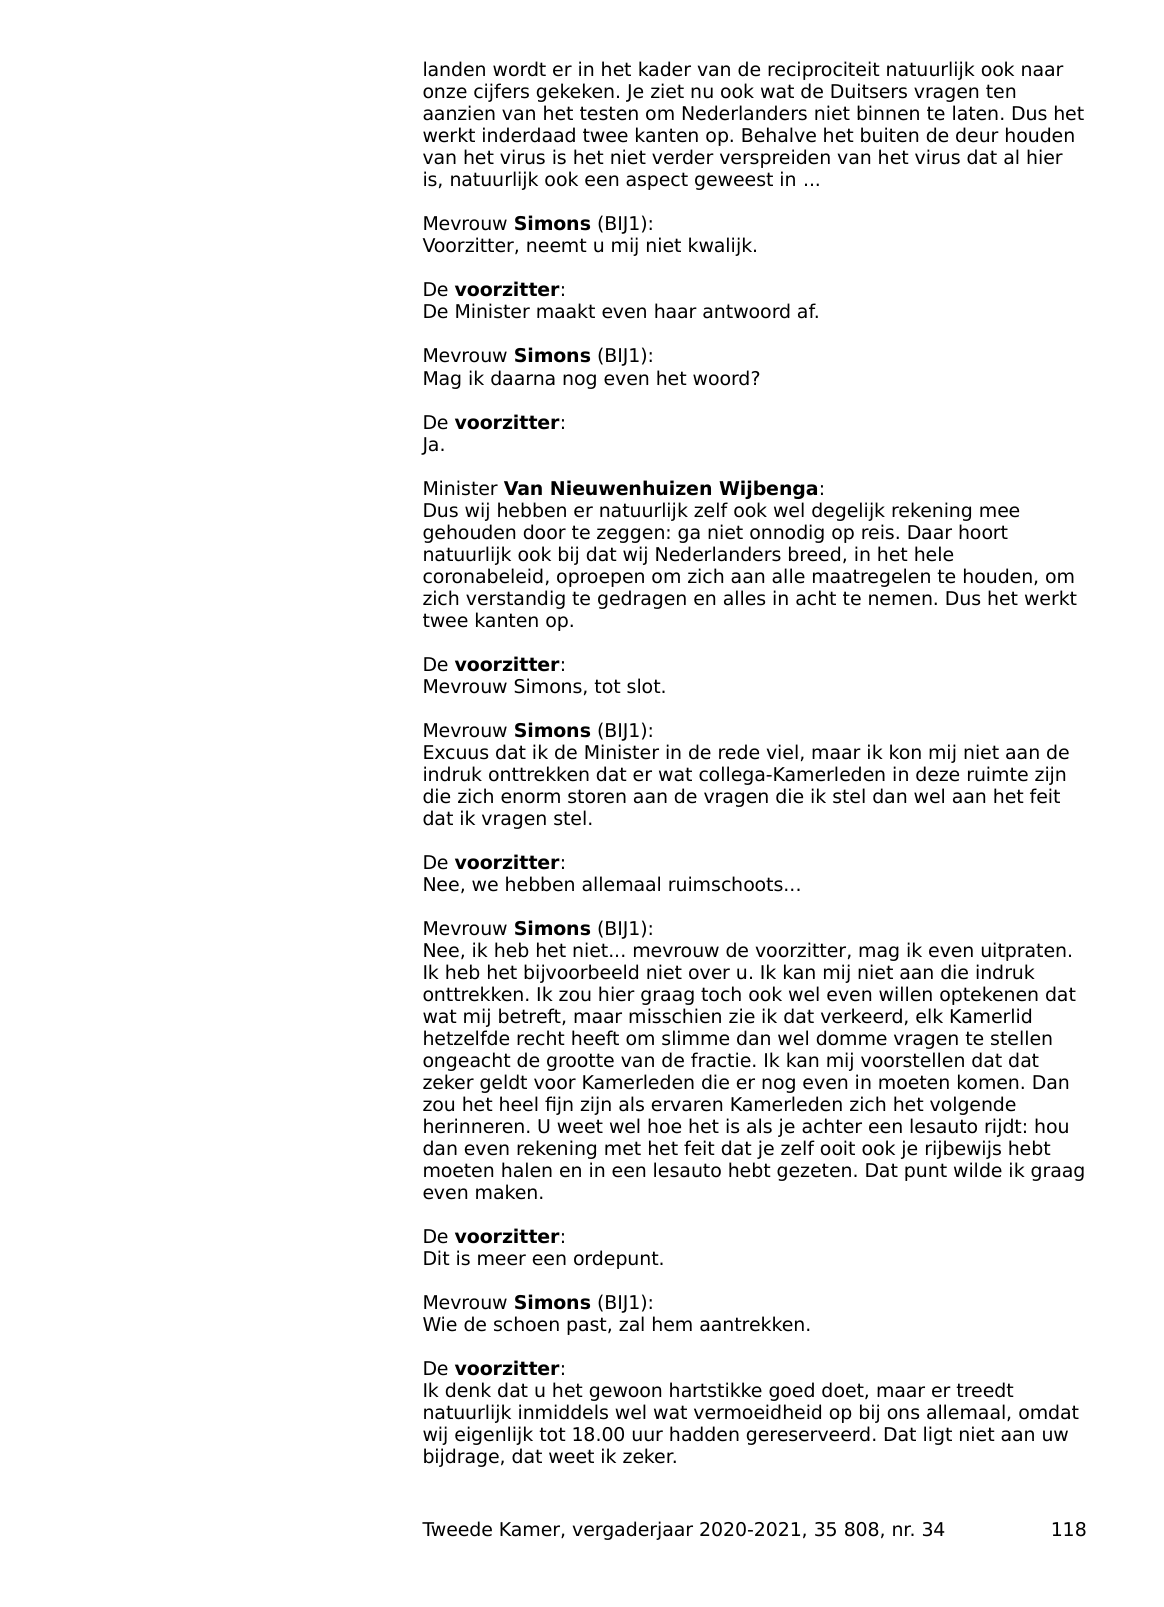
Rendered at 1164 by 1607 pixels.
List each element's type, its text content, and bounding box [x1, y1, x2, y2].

text Mevrouw Simons (BIJ1): [422, 1292, 1087, 1314]
text Mag ik daarna nog even het woord? [422, 367, 1087, 389]
text Mevrouw Simons, tot slot. [422, 676, 1087, 698]
text Dit is meer een ordepunt. [422, 1248, 1087, 1270]
text Mevrouw Simons (BIJ1): [422, 345, 1087, 367]
text landen wordt er in het kader van de reciprociteit natuurlijk ook naar onze cijfers gekeken. Je ziet nu ook wat de Duitsers vragen ten aanzien van het testen om Nederlanders niet binnen te laten. Dus het werkt inderdaad twee kanten op. Behalve het buiten de deur houden van het virus is het niet verder verspreiden van het virus dat al hier is, natuurlijk ook een aspect geweest in ... [422, 59, 1087, 191]
text De voorzitter: [422, 412, 1087, 433]
text Minister Van Nieuwenhuizen Wijbenga: [422, 478, 1087, 500]
text De voorzitter: [422, 654, 1087, 676]
text Mevrouw Simons (BIJ1): [422, 213, 1087, 235]
text Ja. [422, 433, 1087, 456]
text De voorzitter: [422, 1226, 1087, 1248]
text Excuus dat ik de Minister in de rede viel, maar ik kon mij niet aan de indruk onttrekken dat er wat collega-Kamerleden in deze ruimte zijn die zich enorm storen aan de vragen die ik stel dan wel aan het feit dat ik vragen stel. [422, 742, 1087, 830]
text Voorzitter, neemt u mij niet kwalijk. [422, 235, 1087, 257]
text De voorzitter: [422, 1358, 1087, 1380]
text De Minister maakt even haar antwoord af. [422, 301, 1087, 323]
text De voorzitter: [422, 279, 1087, 301]
text Mevrouw Simons (BIJ1): [422, 720, 1087, 742]
text Dus wij hebben er natuurlijk zelf ook wel degelijk rekening mee gehouden door te zeggen: ga niet onnodig op reis. Daar hoort natuurlijk ook bij dat wij Nederlanders breed, in het hele coronabeleid, oproepen om zich aan alle maatregelen te houden, om zich verstandig te gedragen en alles in acht te nemen. Dus het werkt twee kanten op. [422, 500, 1087, 632]
text Nee, ik heb het niet... mevrouw de voorzitter, mag ik even uitpraten. Ik heb het bijvoorbeeld niet over u. Ik kan mij niet aan die indruk onttrekken. Ik zou hier graag toch ook wel even willen optekenen dat wat mij betreft, maar misschien zie ik dat verkeerd, elk Kamerlid hetzelfde recht heeft om slimme dan wel domme vragen te stellen ongeacht de grootte van de fractie. Ik kan mij voorstellen dat dat zeker geldt voor Kamerleden die er nog even in moeten komen. Dan zou het heel fijn zijn als ervaren Kamerleden zich het volgende herinneren. U weet wel hoe het is als je achter een lesauto rijdt: hou dan even rekening met het feit dat je zelf ooit ook je rijbewijs hebt moeten halen en in een lesauto hebt gezeten. Dat punt wilde ik graag even maken. [422, 940, 1087, 1204]
text Mevrouw Simons (BIJ1): [422, 918, 1087, 940]
text Wie de schoen past, zal hem aantrekken. [422, 1314, 1087, 1336]
text De voorzitter: [422, 852, 1087, 874]
text Nee, we hebben allemaal ruimschoots... [422, 874, 1087, 896]
text Ik denk dat u het gewoon hartstikke goed doet, maar er treedt natuurlijk inmiddels wel wat vermoeidheid op bij ons allemaal, omdat wij eigenlijk tot 18.00 uur hadden gereserveerd. Dat ligt niet aan uw bijdrage, dat weet ik zeker. [422, 1380, 1087, 1468]
